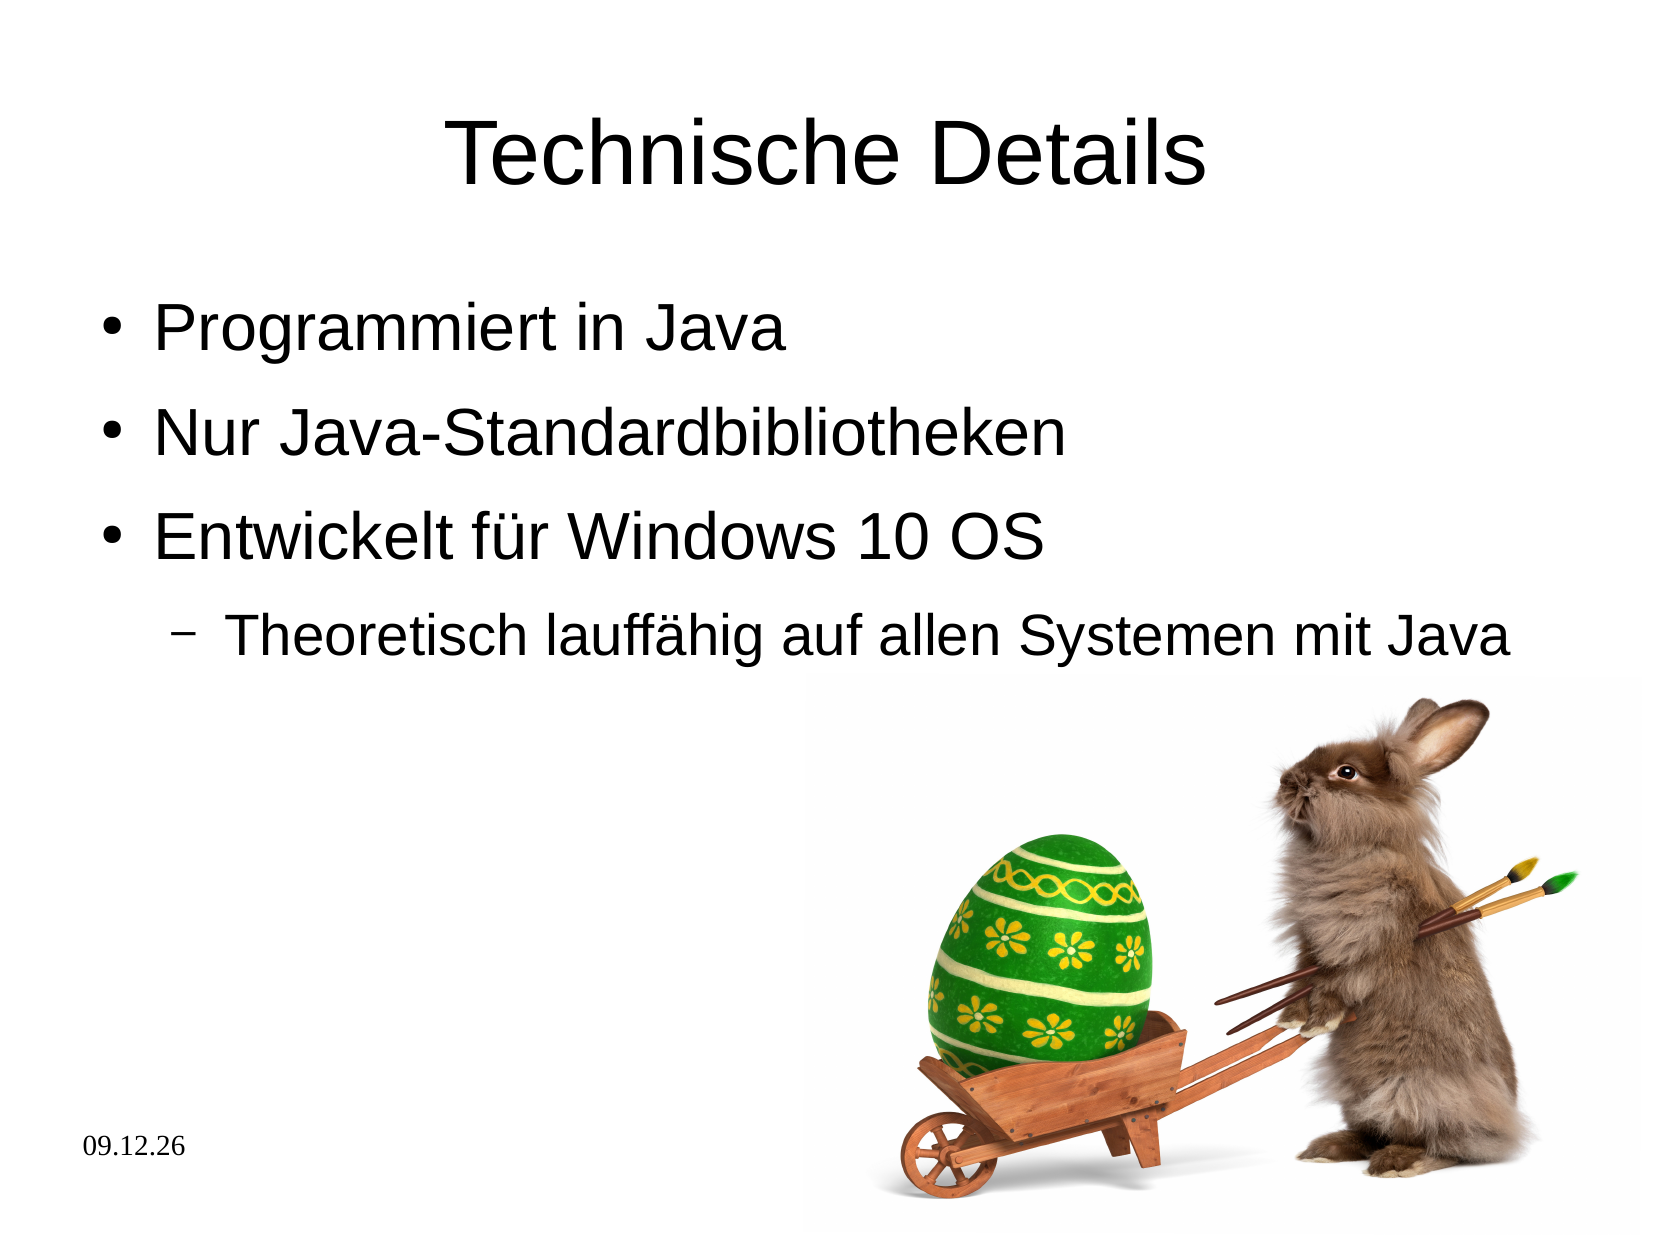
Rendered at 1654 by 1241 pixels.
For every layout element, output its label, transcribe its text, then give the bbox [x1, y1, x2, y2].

list Programmiert in Java Nur Java-Standardbibliotheken Entwickelt für Windows 10 OS Theoretisch lauffähig auf allen Systemen mit Java [82, 290, 1571, 1109]
picture [805, 678, 1641, 1235]
title Technische Details [82, 49, 1571, 257]
